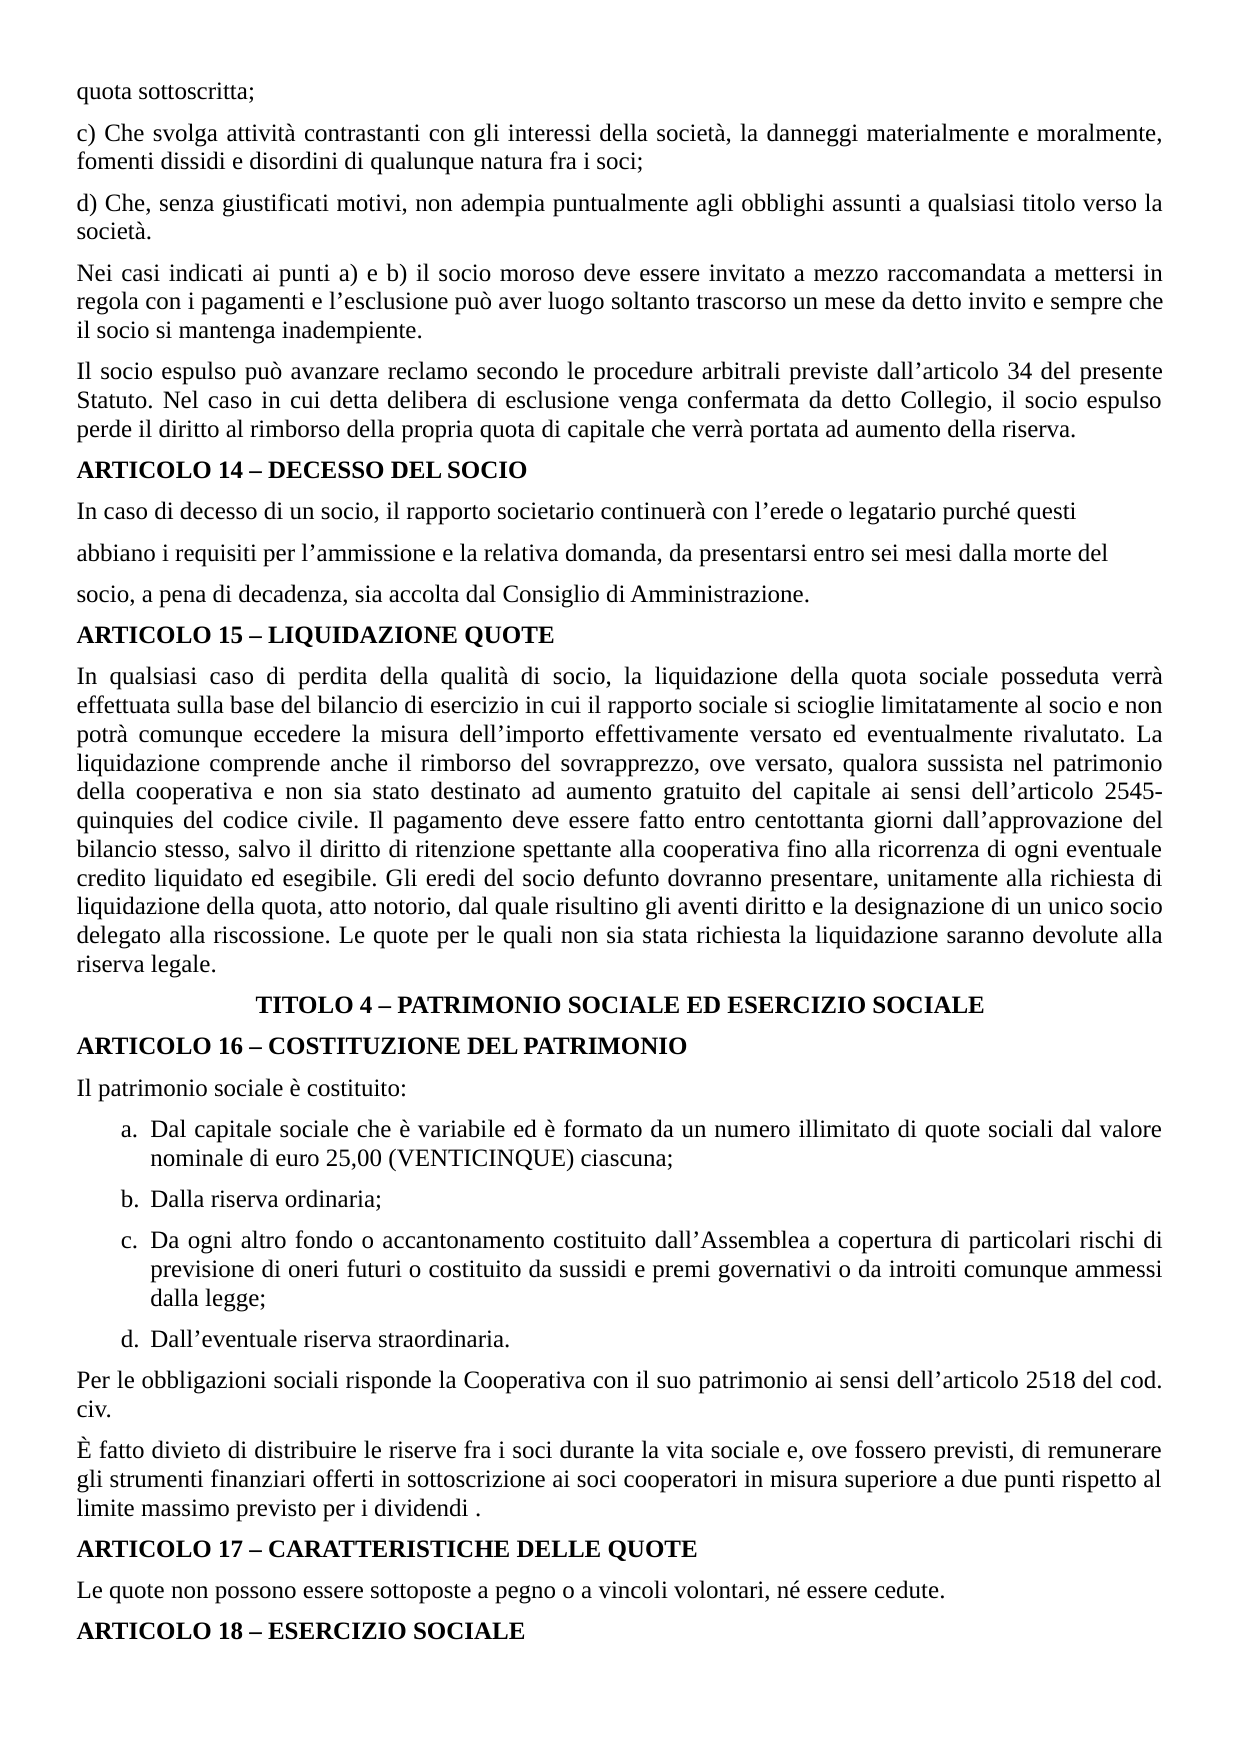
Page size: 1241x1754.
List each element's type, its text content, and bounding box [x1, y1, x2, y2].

list Dall’eventuale riserva straordinaria. [121, 1324, 1164, 1353]
text ARTICOLO 18 – ESERCIZIO SOCIALE [76, 1616, 1164, 1645]
text ARTICOLO 14 – DECESSO DEL SOCIO [76, 455, 1164, 484]
text socio, a pena di decadenza, sia accolta dal Consiglio di Amministrazione. [76, 579, 1164, 608]
text Il socio espulso può avanzare reclamo secondo le procedure arbitrali previste dall’articolo 34 del presente Statuto. Nel caso in cui detta delibera di esclusione venga confermata da detto Collegio, il socio espulso perde il diritto al rimborso della propria quota di capitale che verrà portata ad aumento della riserva. [76, 356, 1164, 443]
list Da ogni altro fondo o accantonamento costituito dall’Assemblea a copertura di particolari rischi di previsione di oneri futuri o costituito da sussidi e premi governativi o da introiti comunque ammessi dalla legge; [121, 1225, 1164, 1311]
text quota sottoscritta; [76, 76, 1164, 105]
text TITOLO 4 – PATRIMONIO SOCIALE ED ESERCIZIO SOCIALE [76, 990, 1164, 1019]
text È fatto divieto di distribuire le riserve fra i soci durante la vita sociale e, ove fossero previsti, di remunerare gli strumenti finanziari offerti in sottoscrizione ai soci cooperatori in misura superiore a due punti rispetto al limite massimo previsto per i dividendi . [76, 1435, 1164, 1521]
text ARTICOLO 15 – LIQUIDAZIONE QUOTE [76, 620, 1164, 649]
text ARTICOLO 16 – COSTITUZIONE DEL PATRIMONIO [76, 1031, 1164, 1060]
list Dal capitale sociale che è variabile ed è formato da un numero illimitato di quote sociali dal valore nominale di euro 25,00 (VENTICINQUE) ciascuna; [121, 1114, 1164, 1171]
text Il patrimonio sociale è costituito: [76, 1073, 1164, 1101]
list Dalla riserva ordinaria; [121, 1184, 1164, 1213]
text ARTICOLO 17 – CARATTERISTICHE DELLE QUOTE [76, 1534, 1164, 1563]
text d) Che, senza giustificati motivi, non adempia puntualmente agli obblighi assunti a qualsiasi titolo verso la società. [76, 188, 1164, 245]
text Le quote non possono essere sottoposte a pegno o a vincoli volontari, né essere cedute. [76, 1575, 1164, 1604]
text In caso di decesso di un socio, il rapporto societario continuerà con l’erede o legatario purché questi [76, 496, 1164, 525]
text abbiano i requisiti per l’ammissione e la relativa domanda, da presentarsi entro sei mesi dalla morte del [76, 538, 1164, 566]
text Nei casi indicati ai punti a) e b) il socio moroso deve essere invitato a mezzo raccomandata a mettersi in regola con i pagamenti e l’esclusione può aver luogo soltanto trascorso un mese da detto invito e sempre che il socio si mantenga inadempiente. [76, 258, 1164, 344]
text c) Che svolga attività contrastanti con gli interessi della società, la danneggi materialmente e moralmente, fomenti dissidi e disordini di qualunque natura fra i soci; [76, 118, 1164, 175]
text Per le obbligazioni sociali risponde la Cooperativa con il suo patrimonio ai sensi dell’articolo 2518 del cod. civ. [76, 1365, 1164, 1423]
text In qualsiasi caso di perdita della qualità di socio, la liquidazione della quota sociale posseduta verrà effettuata sulla base del bilancio di esercizio in cui il rapporto sociale si scioglie limitatamente al socio e non potrà comunque eccedere la misura dell’importo effettivamente versato ed eventualmente rivalutato. La liquidazione comprende anche il rimborso del sovrapprezzo, ove versato, qualora sussista nel patrimonio della cooperativa e non sia stato destinato ad aumento gratuito del capitale ai sensi dell’articolo 2545-quinquies del codice civile. Il pagamento deve essere fatto entro centottanta giorni dall’approvazione del bilancio stesso, salvo il diritto di ritenzione spettante alla cooperativa fino alla ricorrenza di ogni eventuale credito liquidato ed esegibile. Gli eredi del socio defunto dovranno presentare, unitamente alla richiesta di liquidazione della quota, atto notorio, dal quale risultino gli aventi diritto e la designazione di un unico socio delegato alla riscossione. Le quote per le quali non sia stata richiesta la liquidazione saranno devolute alla riserva legale. [76, 661, 1164, 978]
